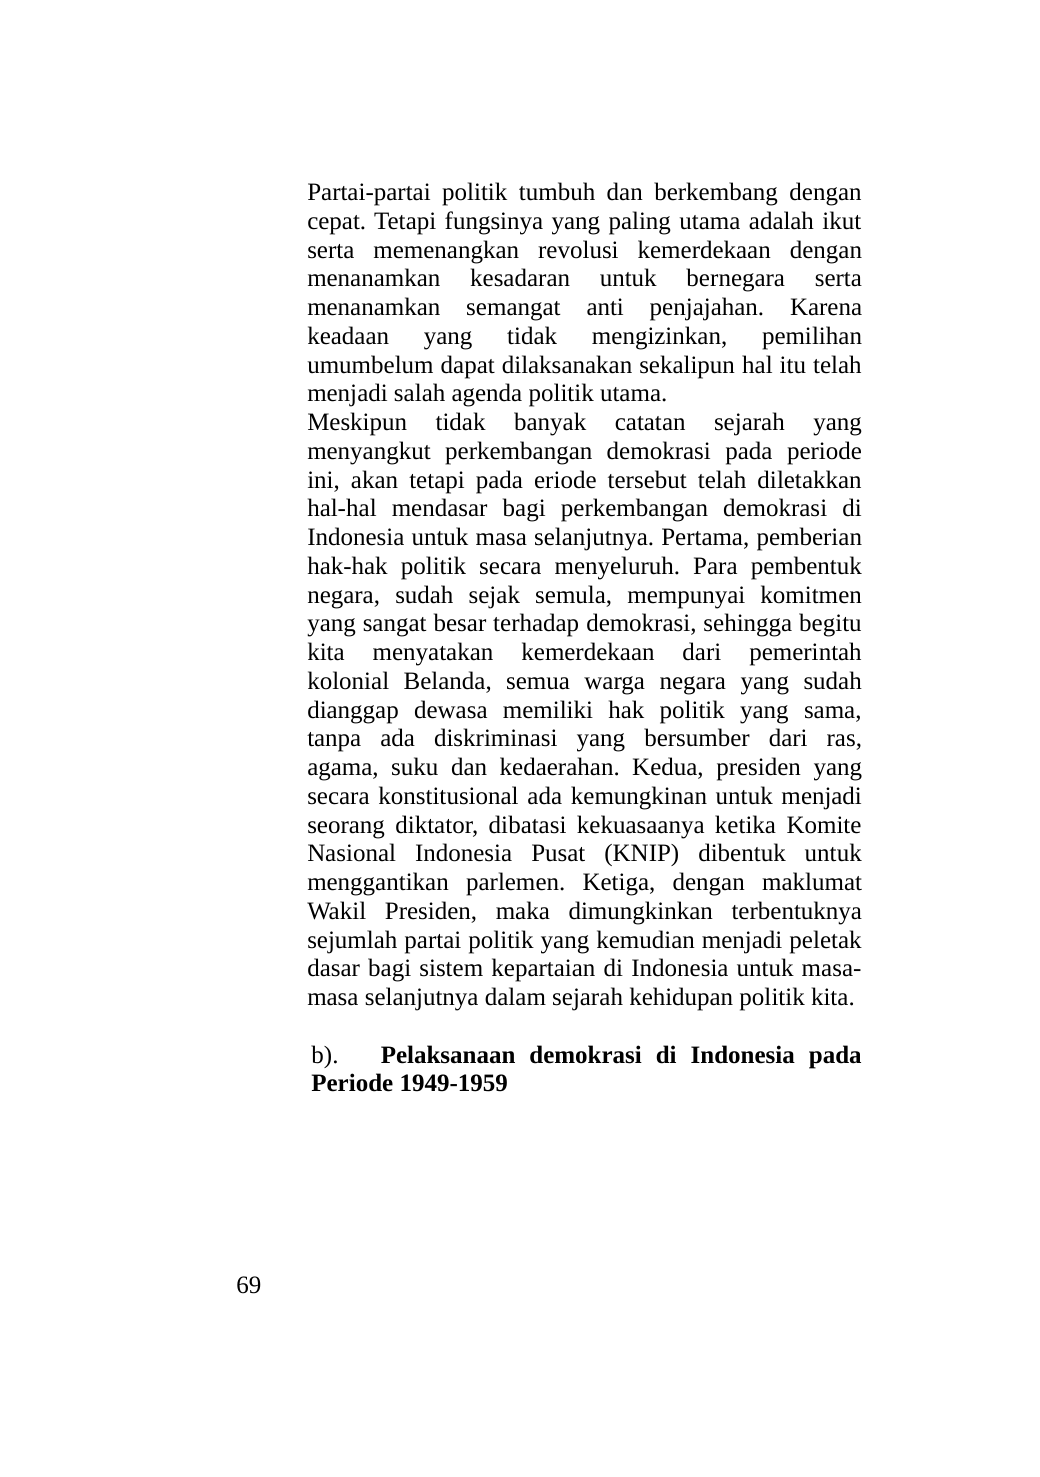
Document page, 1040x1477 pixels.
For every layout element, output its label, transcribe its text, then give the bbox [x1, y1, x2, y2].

text Partai-partai politik tumbuh dan berkembang dengan cepat. Tetapi fungsinya yang paling utama adalah ikut serta memenangkan revolusi kemerdekaan dengan menanamkan kesadaran untuk bernegara serta menanamkan semangat anti penjajahan. Karena keadaan yang tidak mengizinkan, pemilihan umumbelum dapat dilaksanakan sekalipun hal itu telah menjadi salah agenda politik utama. [307, 177, 862, 407]
list b). Pelaksanaan demokrasi di Indonesia pada Periode 1949-1959 [274, 1040, 862, 1097]
text Meskipun tidak banyak catatan sejarah yang menyangkut perkembangan demokrasi pada periode ini, akan tetapi pada eriode tersebut telah diletakkan hal-hal mendasar bagi perkembangan demokrasi di Indonesia untuk masa selanjutnya. Pertama, pemberian hak-hak politik secara menyeluruh. Para pembentuk negara, sudah sejak semula, mempunyai komitmen yang sangat besar terhadap demokrasi, sehingga begitu kita menyatakan kemerdekaan dari pemerintah kolonial Belanda, semua warga negara yang sudah dianggap dewasa memiliki hak politik yang sama, tanpa ada diskriminasi yang bersumber dari ras, agama, suku dan kedaerahan. Kedua, presiden yang secara konstitusional ada kemungkinan untuk menjadi seorang diktator, dibatasi kekuasaanya ketika Komite Nasional Indonesia Pusat (KNIP) dibentuk untuk menggantikan parlemen. Ketiga, dengan maklumat Wakil Presiden, maka dimungkinkan terbentuknya sejumlah partai politik yang kemudian menjadi peletak dasar bagi sistem kepartaian di Indonesia untuk masa-masa selanjutnya dalam sejarah kehidupan politik kita. [307, 407, 862, 1011]
